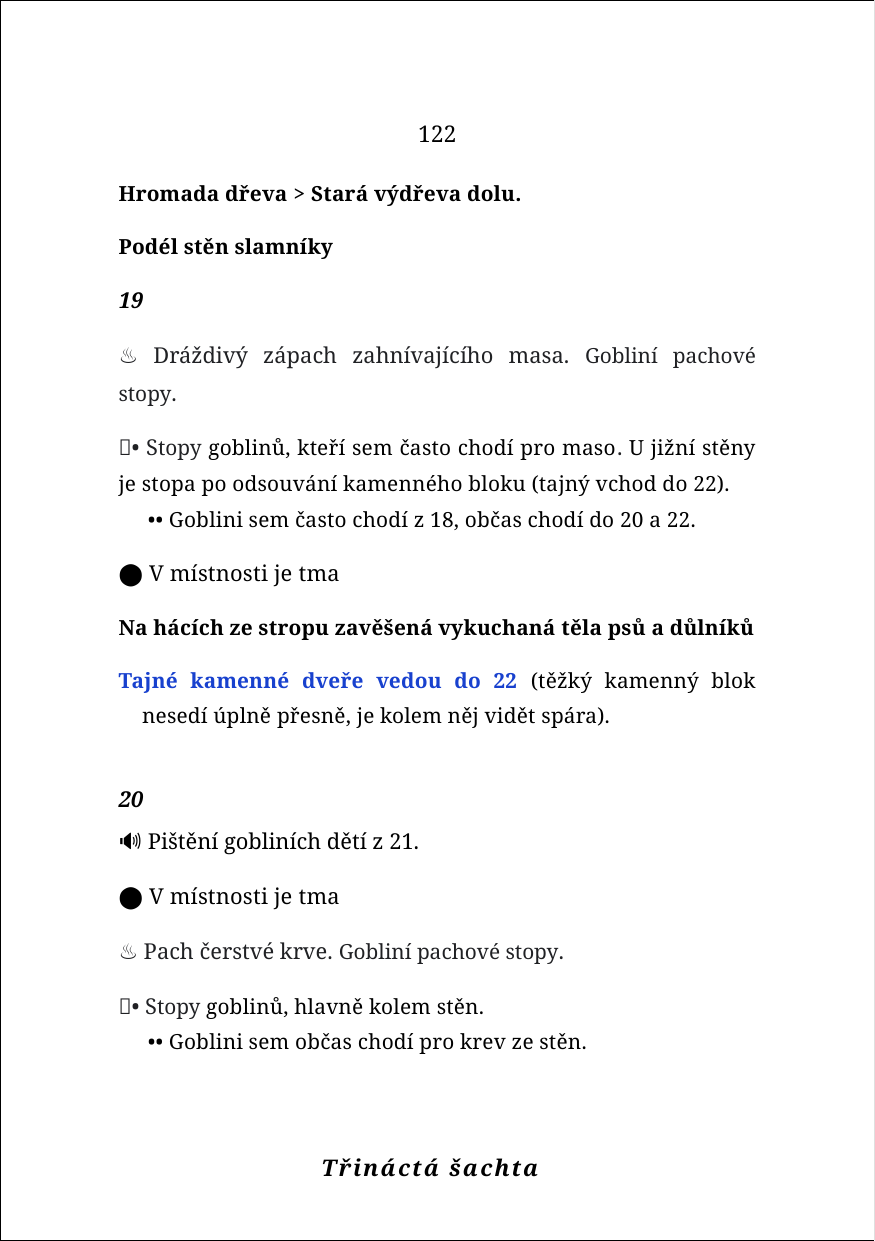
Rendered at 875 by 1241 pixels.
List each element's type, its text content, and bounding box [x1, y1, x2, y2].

text Podél stěn slamníky [118, 232, 756, 261]
subtitle 20 [118, 784, 756, 814]
text 🔊 Pištění gobliních dětí z 21. [118, 826, 756, 856]
text 👣• Stopy goblinů, kteří sem často chodí pro maso. U jižní stěny je stopa po odsouvání kamenného bloku (tajný vchod do 22). •• Goblini sem často chodí z 18, občas chodí do 20 a 22. [118, 432, 756, 533]
text Tajné kamenné dveře vedou do 22 (těžký kamenný blok nesedí úplně přesně, je kolem něj vidět spára). [118, 666, 756, 730]
text ⬤ V místnosti je tma [118, 558, 756, 588]
text Hromada dřeva > Stará výdřeva dolu. [118, 179, 756, 207]
text 19 [118, 285, 756, 315]
text ⬤ V místnosti je tma [118, 881, 756, 911]
text Na hácích ze stropu zavěšená vykuchaná těla psů a důlníků [118, 613, 756, 641]
text ♨ Pach čerstvé krve. Gobliní pachové stopy. [118, 936, 756, 966]
text ♨ Dráždivý zápach zahnívajícího masa. Gobliní pachové stopy. [118, 340, 756, 407]
text 👣• Stopy goblinů, hlavně kolem stěn. •• Goblini sem občas chodí pro krev ze stěn. [118, 991, 756, 1056]
